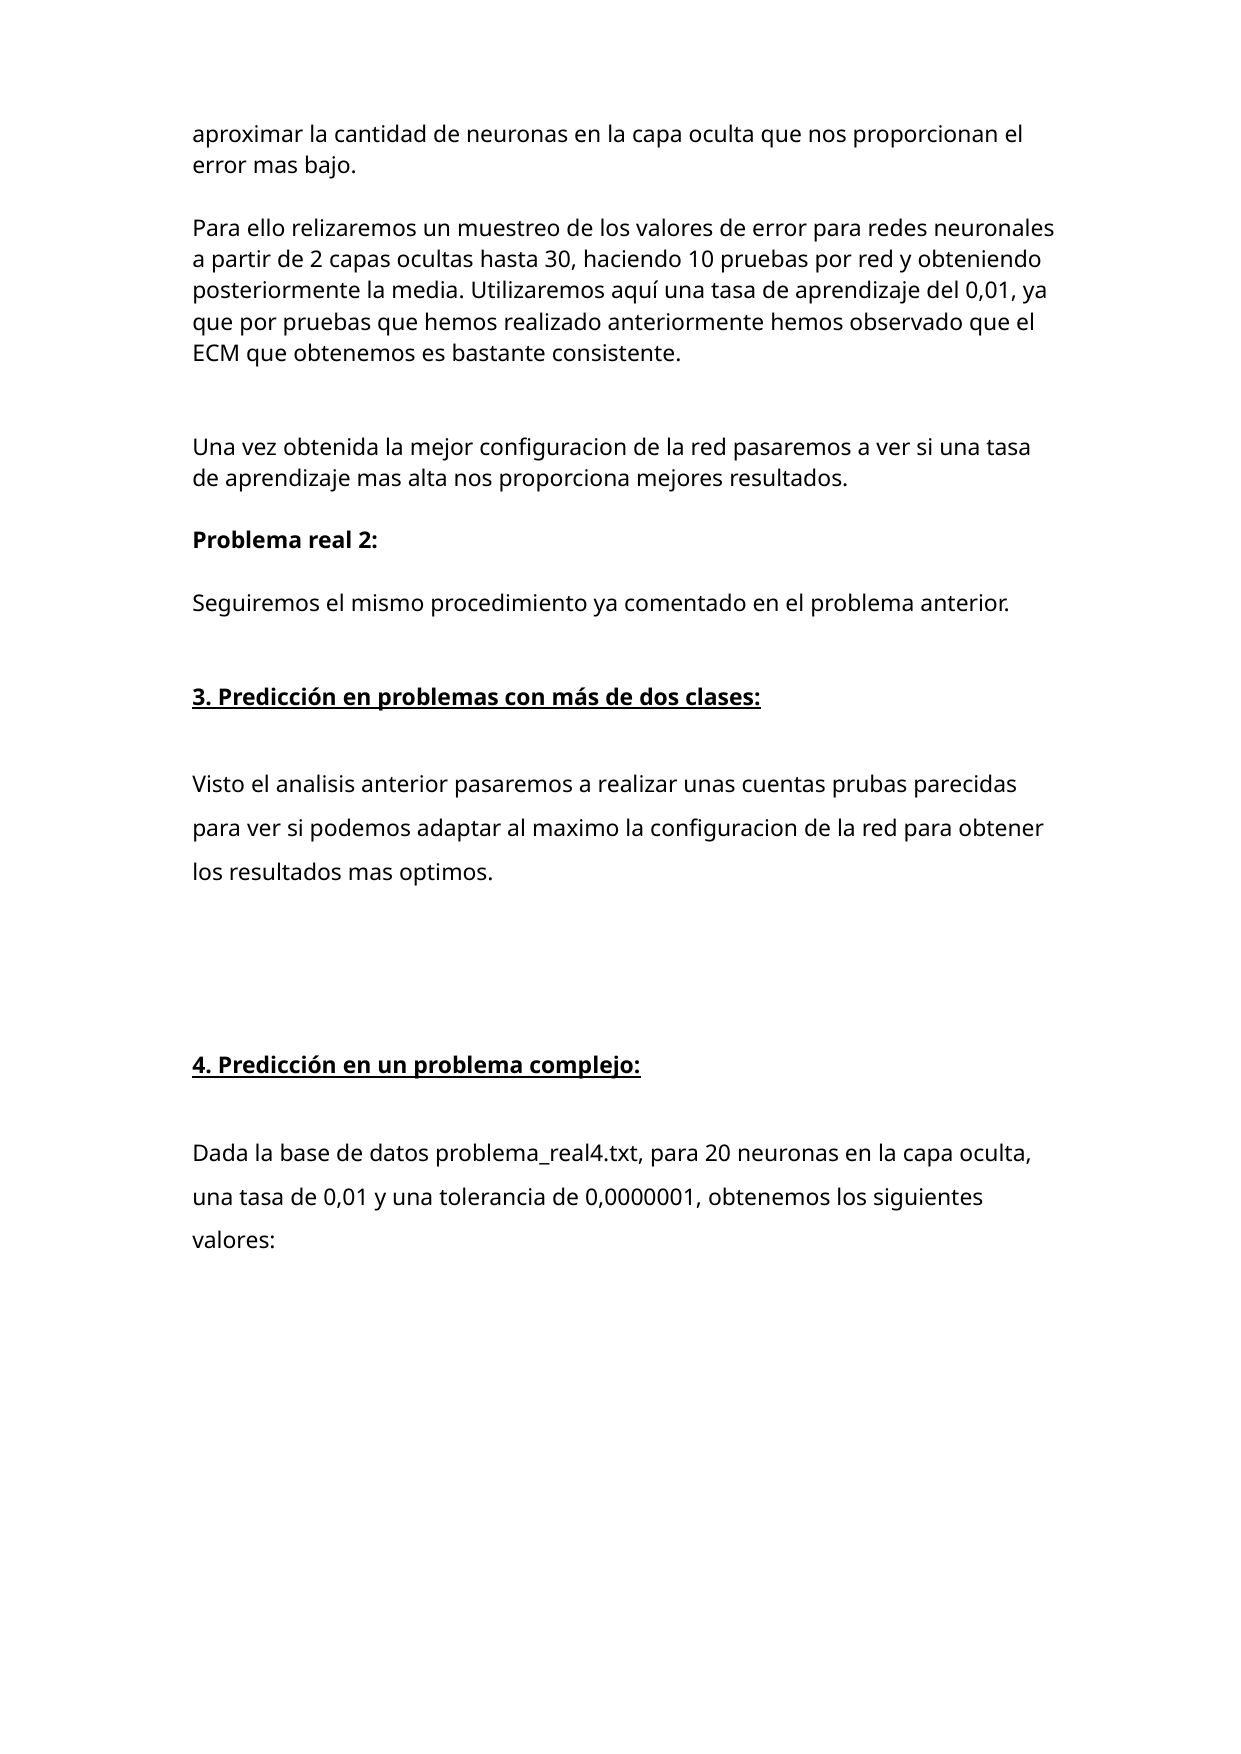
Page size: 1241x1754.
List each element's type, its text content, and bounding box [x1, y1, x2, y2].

text Dada la base de datos problema_real4.txt, para 20 neuronas en la capa oculta, una tasa de 0,01 y una tolerancia de 0,0000001, obtenemos los siguientes valores: [192, 1137, 1064, 1256]
text 4. Predicción en un problema complejo: [192, 1049, 1064, 1081]
text aproximar la cantidad de neuronas en la capa oculta que nos proporcionan el error mas bajo. [192, 118, 1064, 181]
text Para ello relizaremos un muestreo de los valores de error para redes neuronales a partir de 2 capas ocultas hasta 30, haciendo 10 pruebas por red y obteniendo posteriormente la media. Utilizaremos aquí una tasa de aprendizaje del 0,01, ya que por pruebas que hemos realizado anteriormente hemos observado que el ECM que obtenemos es bastante consistente. [192, 212, 1064, 368]
text Una vez obtenida la mejor configuracion de la red pasaremos a ver si una tasa de aprendizaje mas alta nos proporciona mejores resultados. [192, 431, 1064, 493]
text 3. Predicción en problemas con más de dos clases: [192, 681, 1064, 712]
text Problema real 2: [192, 524, 1064, 556]
text Seguiremos el mismo procedimiento ya comentado en el problema anterior. [192, 587, 1064, 618]
text Visto el analisis anterior pasaremos a realizar unas cuentas prubas parecidas para ver si podemos adaptar al maximo la configuracion de la red para obtener los resultados mas optimos. [192, 768, 1064, 887]
